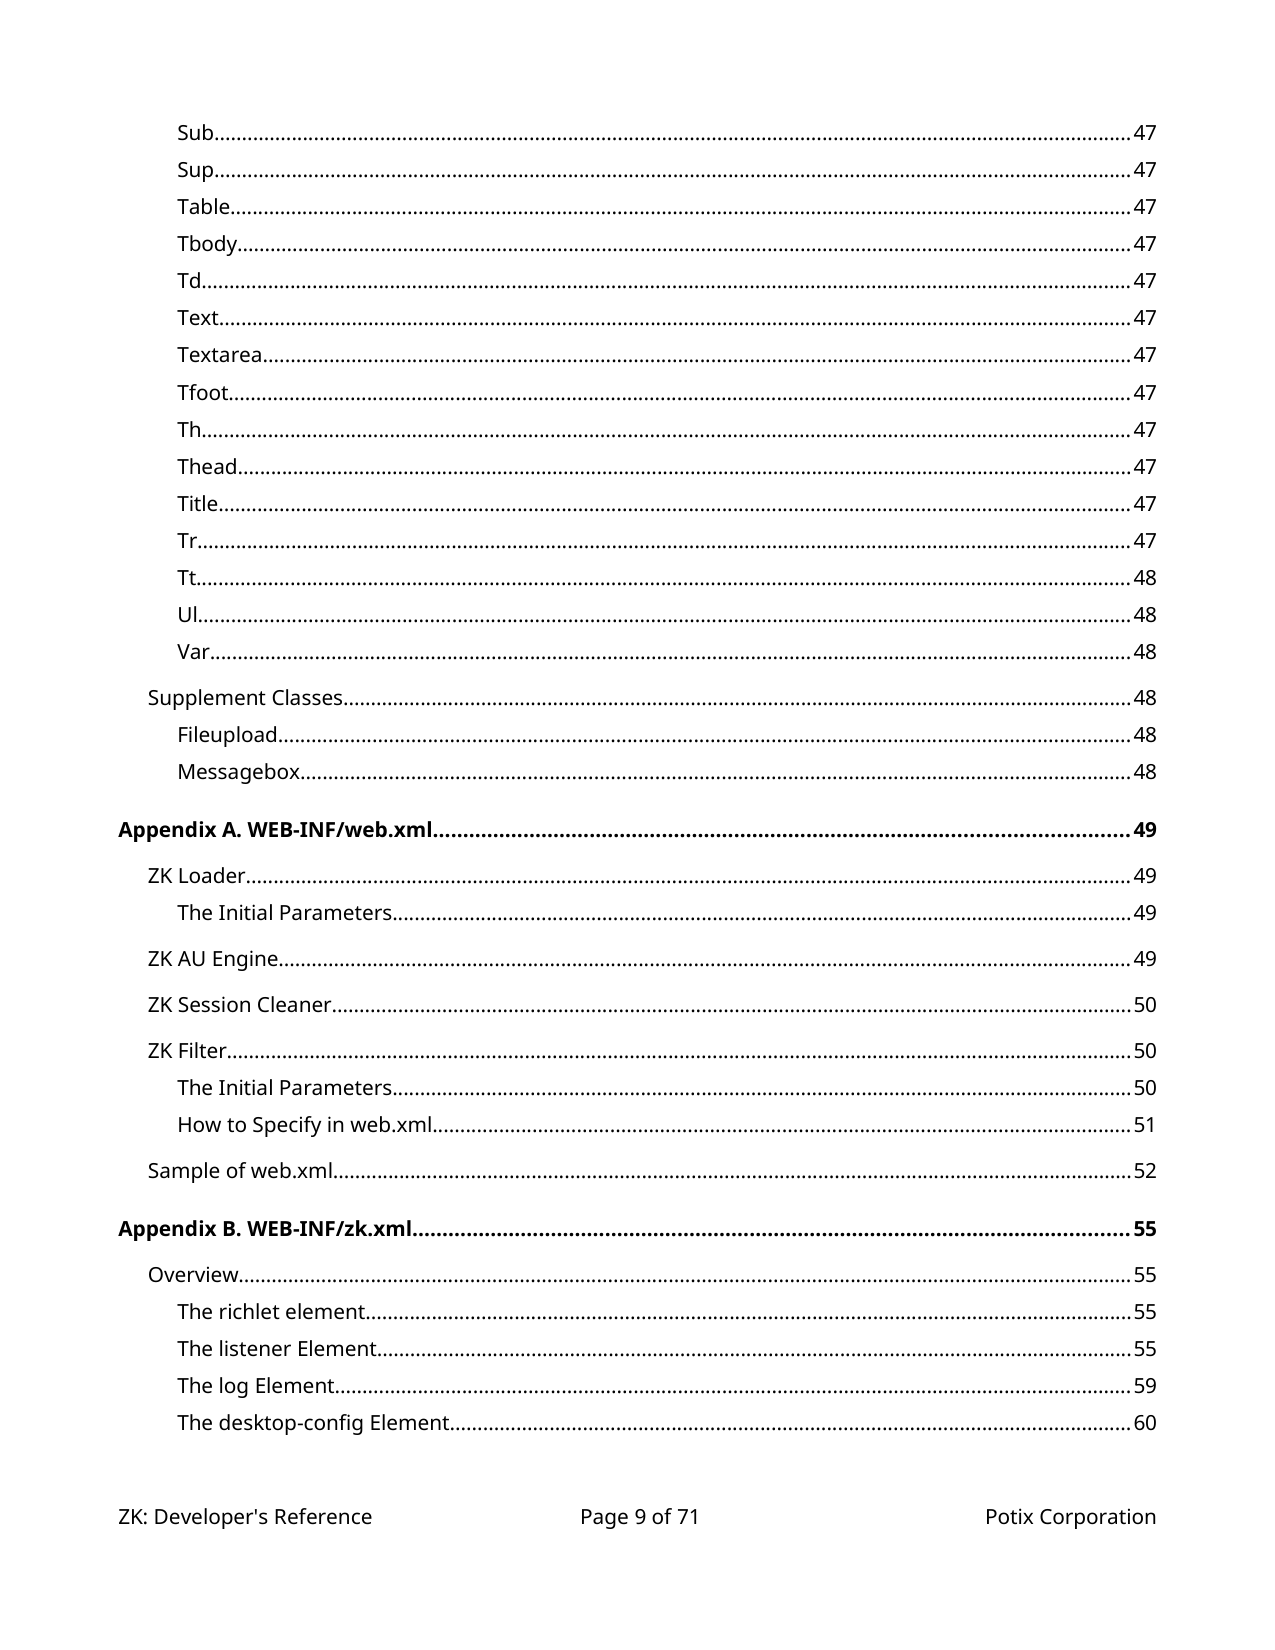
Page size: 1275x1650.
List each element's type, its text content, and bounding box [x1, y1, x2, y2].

text ZK Loader 49 [148, 861, 1157, 889]
text The richlet element 55 [177, 1297, 1157, 1325]
text The log Element 59 [177, 1371, 1157, 1399]
text Thead 47 [177, 452, 1157, 480]
text The listener Element 55 [177, 1334, 1157, 1362]
text The Initial Parameters 49 [177, 898, 1157, 926]
text The Initial Parameters 50 [177, 1073, 1157, 1101]
text ZK Session Cleaner 50 [148, 990, 1157, 1018]
text Sup 47 [177, 155, 1157, 183]
text How to Specify in web.xml 51 [177, 1110, 1157, 1138]
text Sub 47 [177, 118, 1157, 146]
text Appendix B. WEB-INF/zk.xml 55 [118, 1214, 1157, 1242]
text Sample of web.xml 52 [148, 1156, 1157, 1184]
text Textarea 47 [177, 341, 1157, 369]
text Th 47 [177, 415, 1157, 443]
text Var 48 [177, 637, 1157, 666]
text Ul 48 [177, 600, 1157, 628]
text Td 47 [177, 266, 1157, 295]
text Tbody 47 [177, 229, 1157, 258]
text Overview 55 [148, 1260, 1157, 1288]
text ZK AU Engine 49 [148, 944, 1157, 972]
text Tfoot 47 [177, 378, 1157, 406]
text Title 47 [177, 489, 1157, 517]
text ZK Filter 50 [148, 1036, 1157, 1064]
text Appendix A. WEB-INF/web.xml 49 [118, 815, 1157, 843]
text The desktop-config Element 60 [177, 1408, 1157, 1436]
text Supplement Classes 48 [148, 683, 1157, 711]
text Tt 48 [177, 563, 1157, 591]
text Text 47 [177, 303, 1157, 332]
text Tr 47 [177, 526, 1157, 554]
text Table 47 [177, 192, 1157, 221]
text Messagebox 48 [177, 757, 1157, 786]
text Fileupload 48 [177, 720, 1157, 748]
